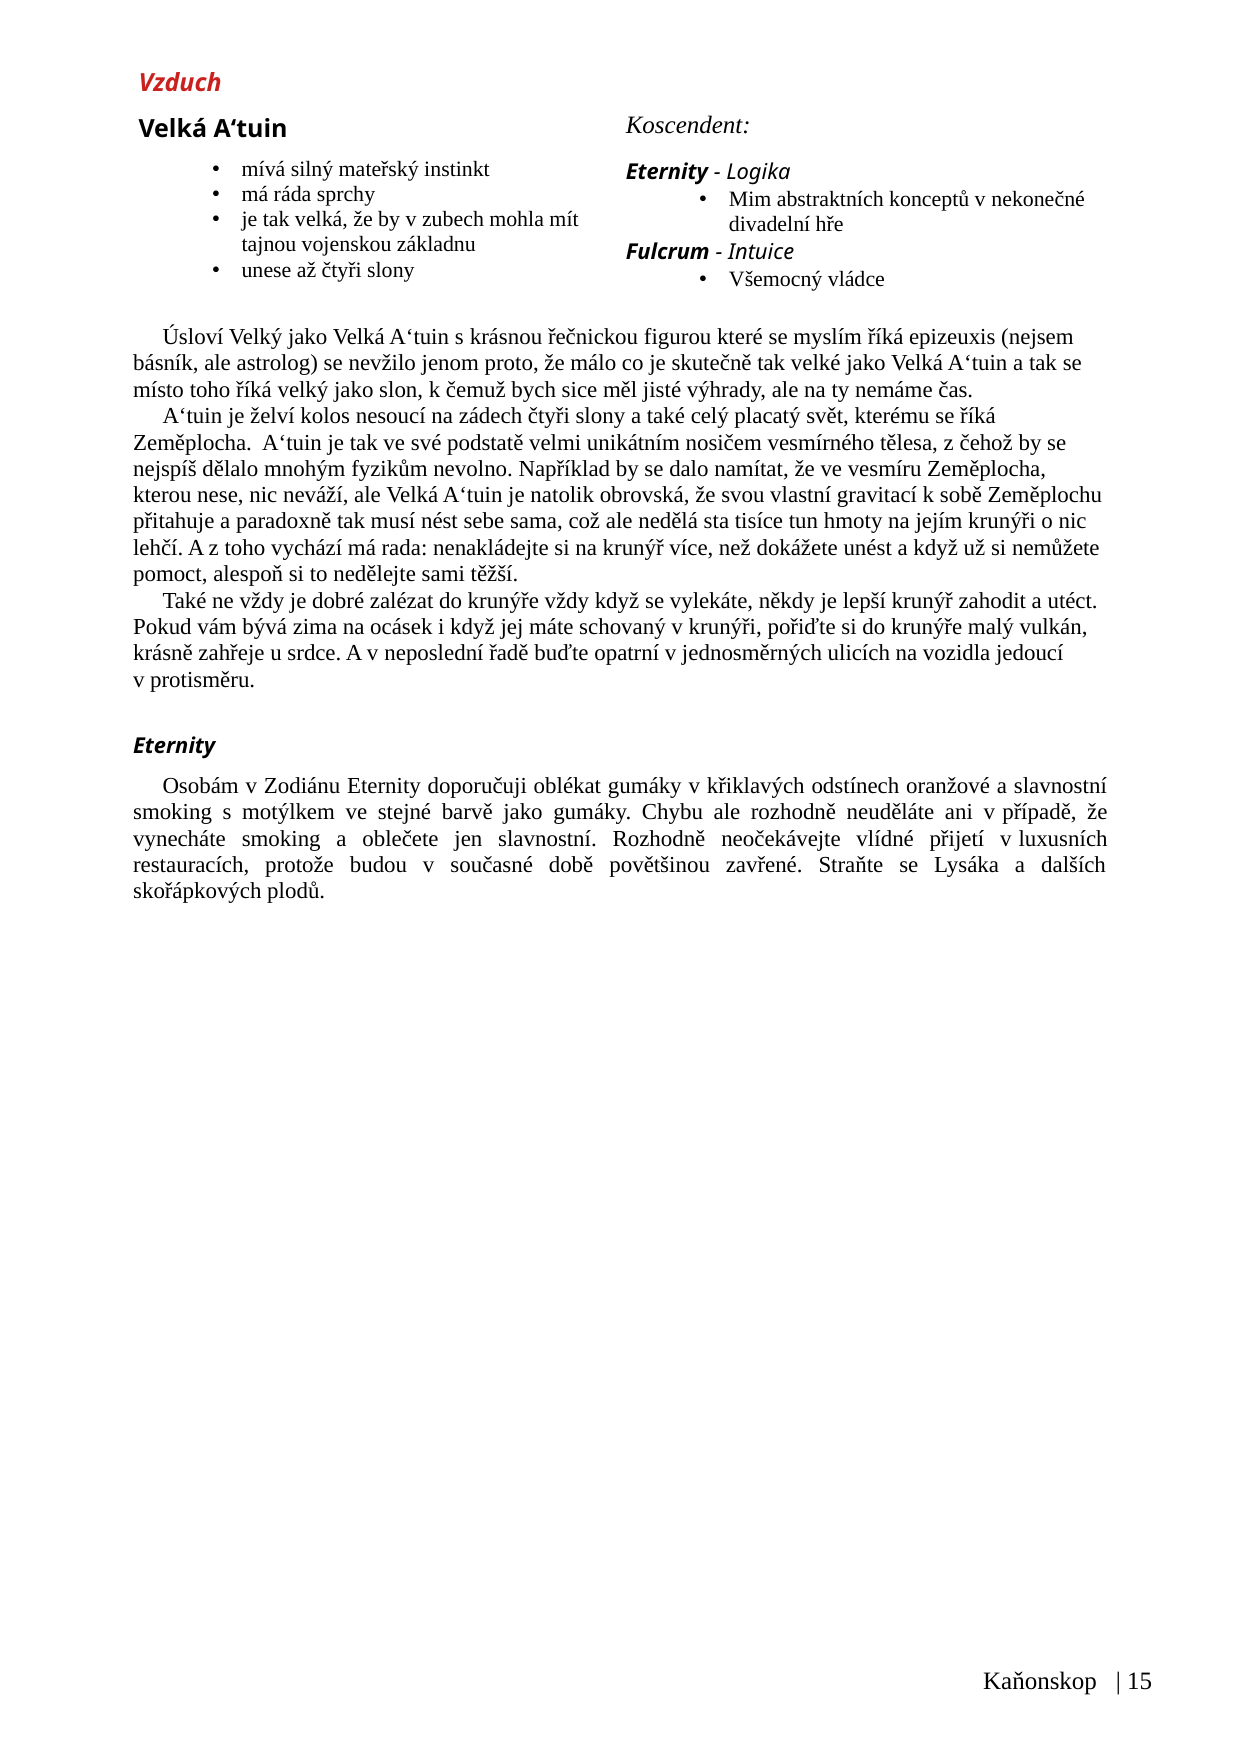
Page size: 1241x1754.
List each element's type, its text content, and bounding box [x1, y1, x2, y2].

text Osobám v Zodiánu Eternity doporučuji oblékat gumáky v křiklavých odstínech oranžové a slavnostní smoking s motýlkem ve stejné barvě jako gumáky. Chybu ale rozhodně neuděláte ani v případě, že vynecháte smoking a oblečete jen slavnostní. Rozhodně neočekávejte vlídné přijetí v luxusních restauracích, protože budou v současné době povětšinou zavřené. Straňte se Lysáka a dalších skořápkových plodů. [133, 772, 1107, 904]
table_header Vzduch [133, 59, 1107, 104]
table_cell Eternity - Logika Mim abstraktních konceptů v nekonečné divadelní hře Fulcrum - Intuice Všemocný vládce [620, 150, 1107, 297]
table_cell Koscendent: [620, 105, 1107, 150]
table_header [1107, 59, 1152, 104]
text Také ne vždy je dobré zalézat do krunýře vždy když se vylekáte, někdy je lepší krunýř zahodit a utéct. Pokud vám bývá zima na ocásek i když jej máte schovaný v krunýři, pořiďte si do krunýře malý vulkán, krásně zahřeje u srdce. A v neposlední řadě buďte opatrní v jednosměrných ulicích na vozidla jedoucí v protisměru. [133, 587, 1107, 692]
table_cell mívá silný mateřský instinkt má ráda sprchy je tak velká, že by v zubech mohla mít tajnou vojenskou základnu unese až čtyři slony [133, 150, 620, 297]
table_cell [89, 105, 133, 150]
table_cell Velká A‘tuin [133, 105, 620, 150]
table_cell [1107, 150, 1152, 297]
subtitle Eternity [133, 730, 1107, 760]
text A‘tuin je želví kolos nesoucí na zádech čtyři slony a také celý placatý svět, kterému se říká Zeměplocha. A‘tuin je tak ve své podstatě velmi unikátním nosičem vesmírného tělesa, z čehož by se nejspíš dělalo mnohým fyzikům nevolno. Například by se dalo namítat, že ve vesmíru Zeměplocha, kterou nese, nic neváží, ale Velká A‘tuin je natolik obrovská, že svou vlastní gravitací k sobě Zeměplochu přitahuje a paradoxně tak musí nést sebe sama, což ale nedělá sta tisíce tun hmoty na jejím krunýři o nic lehčí. A z toho vychází má rada: nenakládejte si na krunýř více, než dokážete unést a když už si nemůžete pomoct, alespoň si to nedělejte sami těžší. [133, 402, 1107, 587]
text Úsloví Velký jako Velká A‘tuin s krásnou řečnickou figurou které se myslím říká epizeuxis (nejsem básník, ale astrolog) se nevžilo jenom proto, že málo co je skutečně tak velké jako Velká A‘tuin a tak se místo toho říká velký jako slon, k čemuž bych sice měl jisté výhrady, ale na ty nemáme čas. [133, 323, 1107, 402]
table_header [89, 59, 133, 104]
table_cell [1107, 105, 1152, 150]
table_cell [89, 150, 133, 297]
